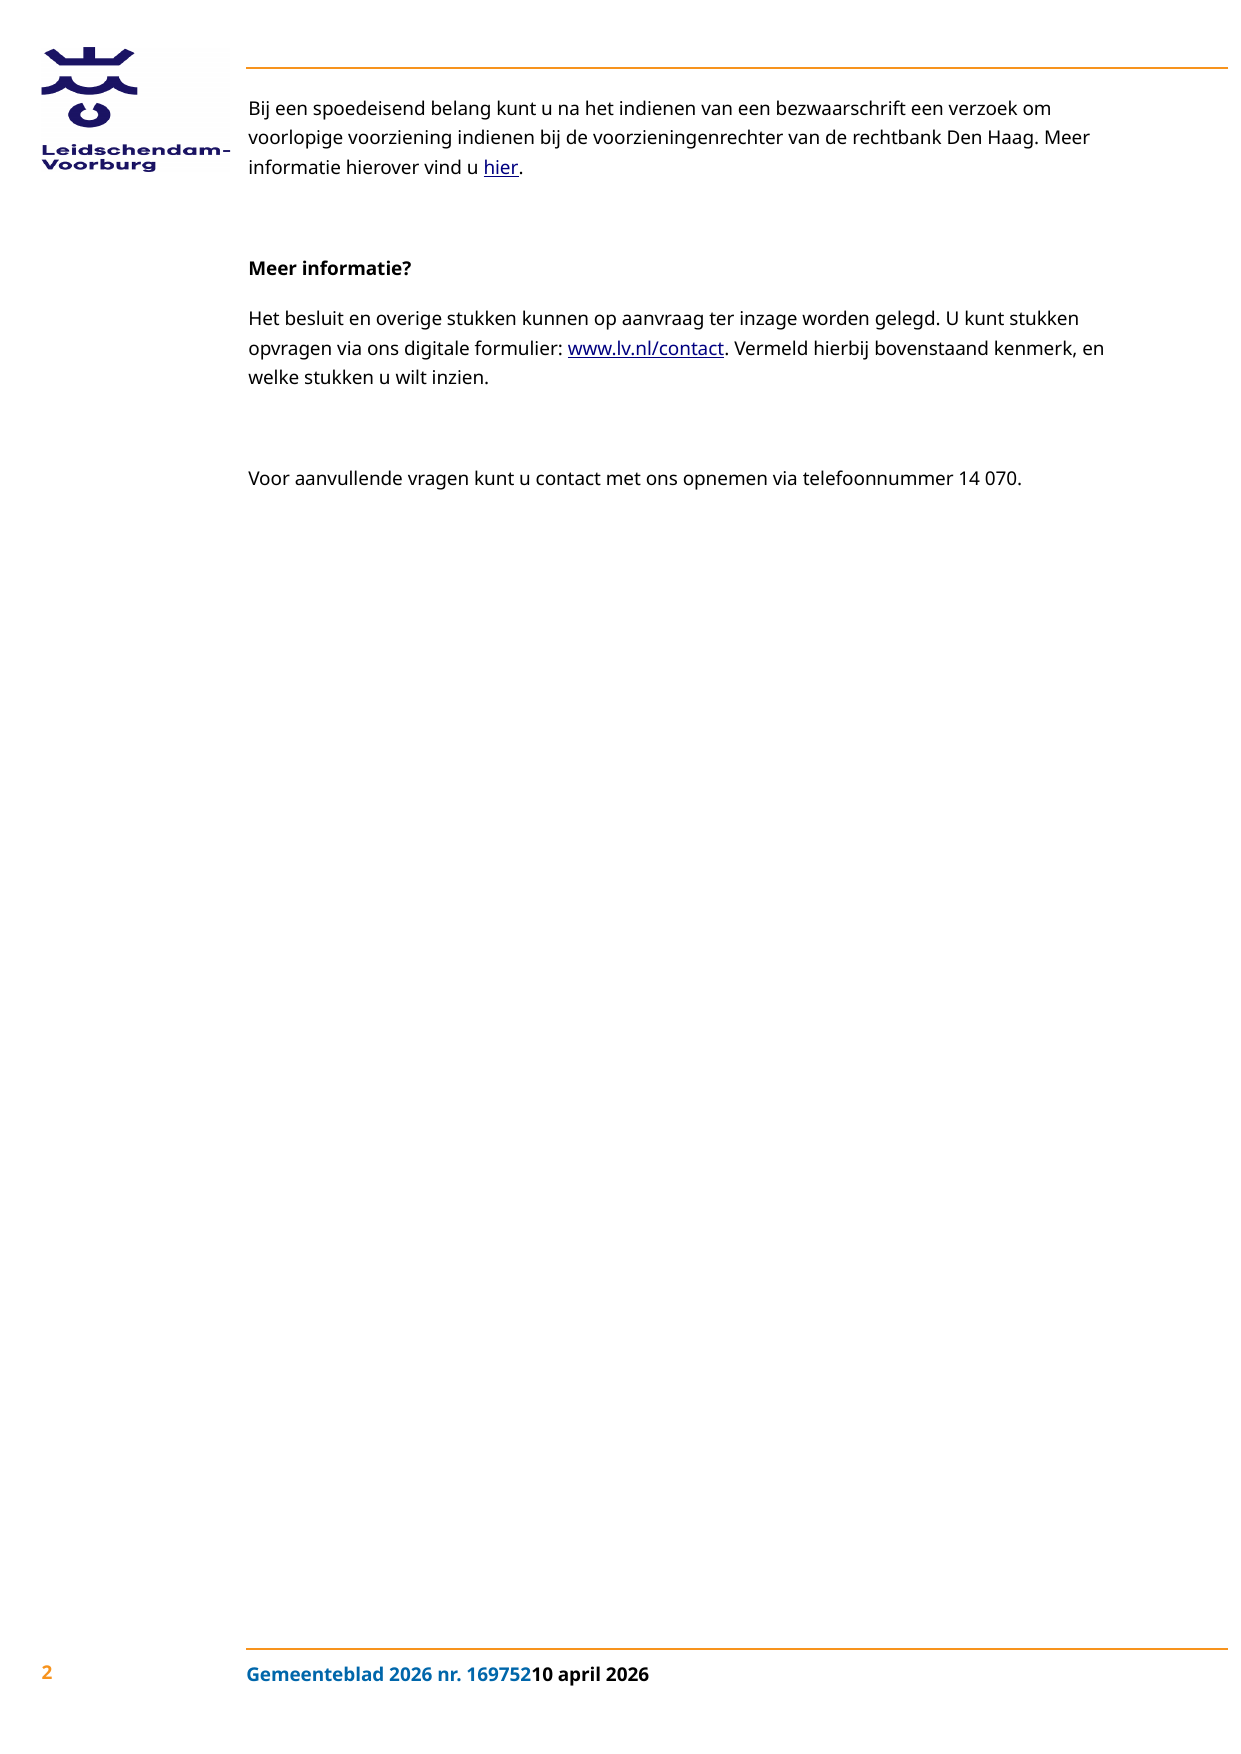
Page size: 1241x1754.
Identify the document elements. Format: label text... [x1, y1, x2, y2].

text Het besluit en overige stukken kunnen op aanvraag ter inzage worden gelegd. U kunt stukken opvragen via ons digitale formulier: www.lv.nl/contact. Vermeld hierbij bovenstaand kenmerk, en welke stukken u wilt inzien. [248, 305, 1152, 390]
text Bij een spoedeisend belang kunt u na het indienen van een bezwaarschrift een verzoek om voorlopige voorziening indienen bij de voorzieningenrechter van de rechtbank Den Haag. Meer informatie hierover vind u hier. [248, 95, 1152, 180]
picture [41, 47, 231, 172]
text Voor aanvullende vragen kunt u contact met ons opnemen via telefoonnummer 14 070. [248, 465, 1152, 491]
text Meer informatie? [248, 255, 1152, 281]
